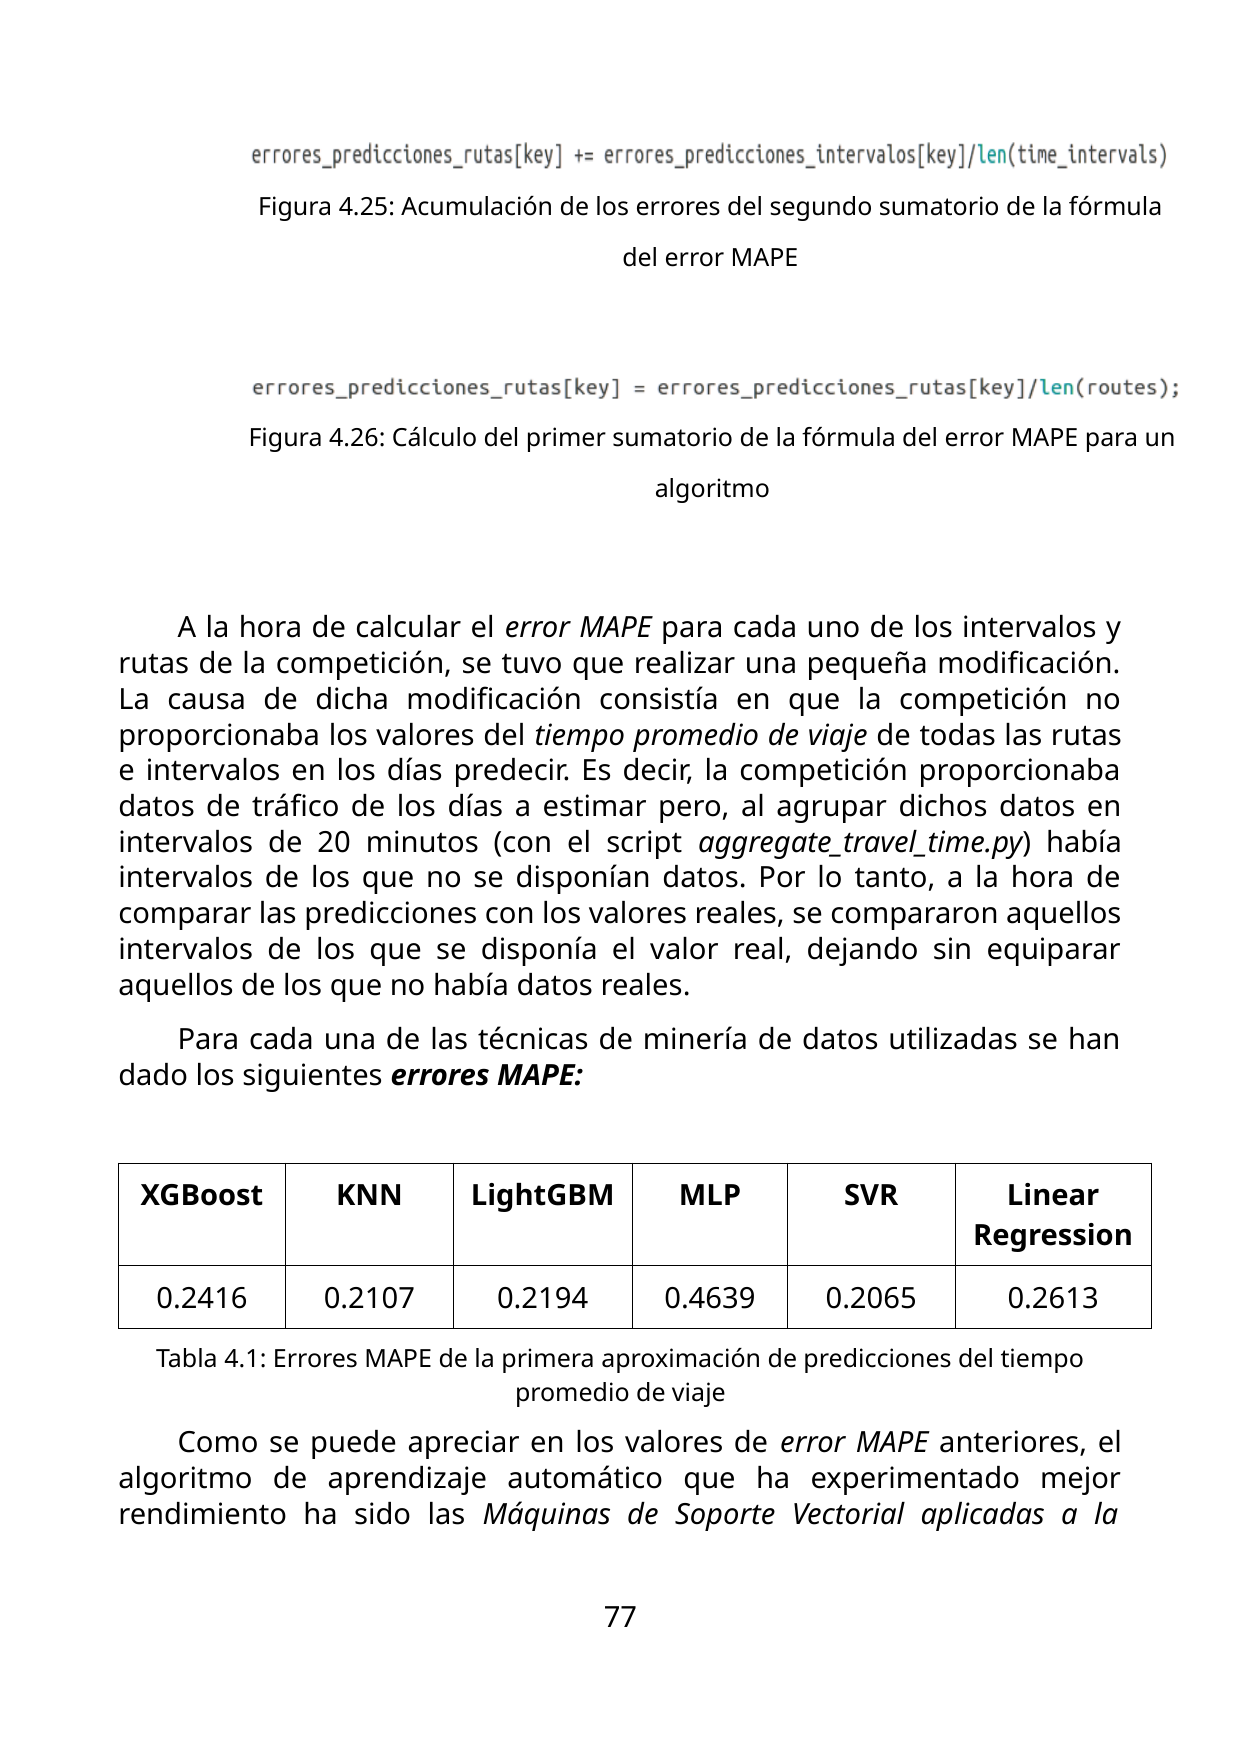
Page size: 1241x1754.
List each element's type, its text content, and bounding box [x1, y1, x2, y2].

text Tabla 4.1: Errores MAPE de la primera aproximación de predicciones del tiempo promedio de viaje [118, 1341, 1122, 1409]
table_header KNN [286, 1164, 453, 1265]
table_cell 0.2416 [119, 1266, 285, 1328]
table_header Linear Regression [956, 1164, 1151, 1265]
table_cell 0.2065 [788, 1266, 955, 1328]
text Figura 4.26: Cálculo del primer sumatorio de la fórmula del error MAPE para un algoritmo [243, 403, 1182, 504]
table_header SVR [788, 1164, 955, 1265]
list Figura 4.25: Acumulación de los errores del segundo sumatorio de la fórmula del error MAPE [246, 172, 1175, 273]
table_header XGBoost [119, 1164, 285, 1265]
table_header LightGBM [454, 1164, 632, 1265]
picture [245, 141, 1175, 172]
text A la hora de calcular el error MAPE para cada uno de los intervalos y rutas de la competición, se tuvo que realizar una pequeña modificación. La causa de dicha modificación consistía en que la competición no proporcionaba los valores del tiempo promedio de viaje de todas las rutas e intervalos en los días predecir. Es decir, la competición proporcionaba datos de tráfico de los días a estimar pero, al agrupar dichos datos en intervalos de 20 minutos (con el script aggregate_travel_time.py) había intervalos de los que no se disponían datos. Por lo tanto, a la hora de comparar las predicciones con los valores reales, se compararon aquellos intervalos de los que se disponía el valor real, dejando sin equiparar aquellos de los que no había datos reales. [118, 607, 1122, 1003]
table_cell 0.2194 [454, 1266, 632, 1328]
table_cell 0.4639 [633, 1266, 787, 1328]
table_header MLP [633, 1164, 787, 1265]
table_cell 0.2107 [286, 1266, 453, 1328]
table_cell 0.2613 [956, 1266, 1151, 1328]
text Como se puede apreciar en los valores de error MAPE anteriores, el algoritmo de aprendizaje automático que ha experimentado mejor rendimiento ha sido las Máquinas de Soporte Vectorial aplicadas a la [118, 1422, 1122, 1533]
text Para cada una de las técnicas de minería de datos utilizadas se han dado los siguientes errores MAPE: [118, 1018, 1122, 1093]
picture [242, 375, 1182, 403]
